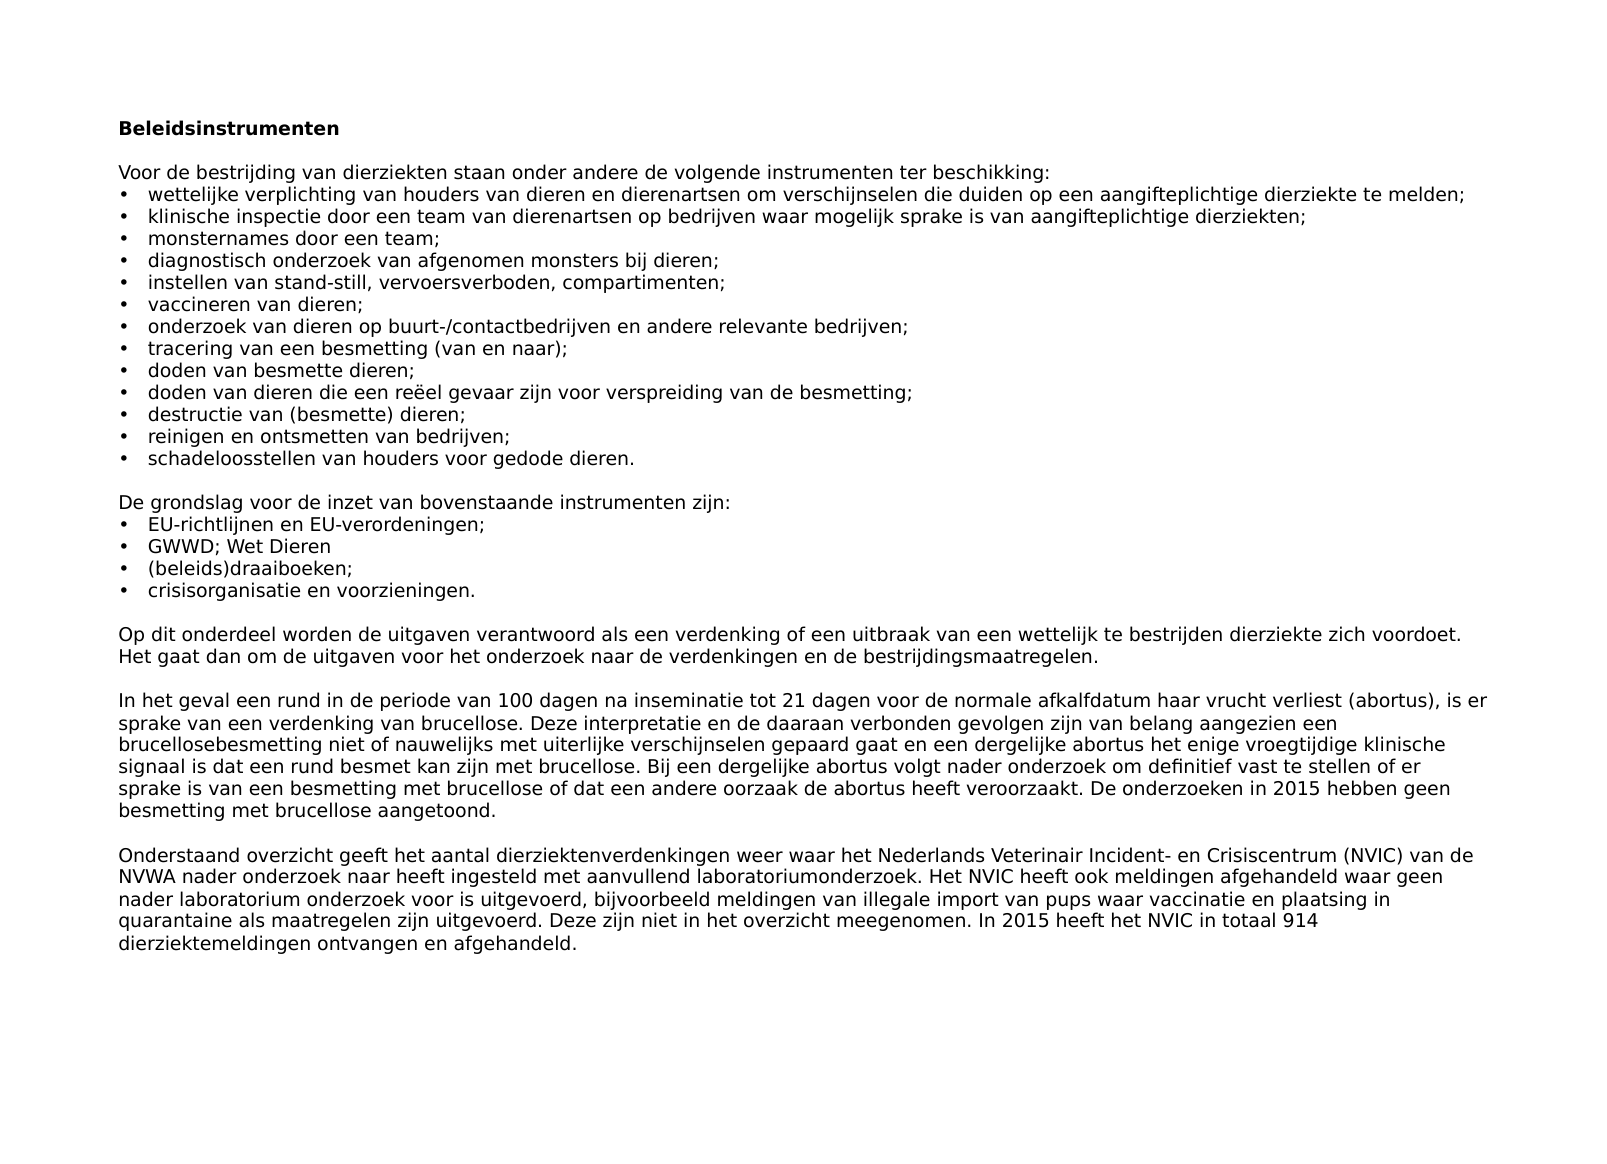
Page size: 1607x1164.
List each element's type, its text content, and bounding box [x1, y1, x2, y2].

text • vaccineren van dieren; [118, 294, 1488, 316]
text • (beleids)draaiboeken; [118, 558, 1488, 580]
text • EU-richtlijnen en EU-verordeningen; [118, 514, 1488, 536]
text Onderstaand overzicht geeft het aantal dierziektenverdenkingen weer waar het Nederlands Veterinair Incident- en Crisiscentrum (NVIC) van de NVWA nader onderzoek naar heeft ingesteld met aanvullend laboratoriumonderzoek. Het NVIC heeft ook meldingen afgehandeld waar geen nader laboratorium onderzoek voor is uitgevoerd, bijvoorbeeld meldingen van illegale import van pups waar vaccinatie en plaatsing in quarantaine als maatregelen zijn uitgevoerd. Deze zijn niet in het overzicht meegenomen. In 2015 heeft het NVIC in totaal 914 dierziektemeldingen ontvangen en afgehandeld. [118, 844, 1488, 954]
text • onderzoek van dieren op buurt-/contactbedrijven en andere relevante bedrijven; [118, 316, 1488, 338]
text • reinigen en ontsmetten van bedrijven; [118, 426, 1488, 448]
text De grondslag voor de inzet van bovenstaande instrumenten zijn: [118, 492, 1488, 514]
text Voor de bestrijding van dierziekten staan onder andere de volgende instrumenten ter beschikking: [118, 162, 1488, 184]
text • schadeloosstellen van houders voor gedode dieren. [118, 448, 1488, 470]
text • crisisorganisatie en voorzieningen. [118, 580, 1488, 602]
text • wettelijke verplichting van houders van dieren en dierenartsen om verschijnselen die duiden op een aangifteplichtige dierziekte te melden; [118, 184, 1488, 206]
text Op dit onderdeel worden de uitgaven verantwoord als een verdenking of een uitbraak van een wettelijk te bestrijden dierziekte zich voordoet. Het gaat dan om de uitgaven voor het onderzoek naar de verdenkingen en de bestrijdingsmaatregelen. [118, 624, 1488, 668]
text • klinische inspectie door een team van dierenartsen op bedrijven waar mogelijk sprake is van aangifteplichtige dierziekten; [118, 206, 1488, 228]
text • diagnostisch onderzoek van afgenomen monsters bij dieren; [118, 250, 1488, 272]
text • GWWD; Wet Dieren [118, 536, 1488, 558]
text • instellen van stand-still, vervoersverboden, compartimenten; [118, 272, 1488, 294]
subtitle Beleidsinstrumenten [118, 118, 1488, 140]
text • doden van dieren die een reëel gevaar zijn voor verspreiding van de besmetting; [118, 382, 1488, 404]
text • monsternames door een team; [118, 228, 1488, 250]
text • doden van besmette dieren; [118, 360, 1488, 382]
text • tracering van een besmetting (van en naar); [118, 338, 1488, 360]
text • destructie van (besmette) dieren; [118, 404, 1488, 426]
text In het geval een rund in de periode van 100 dagen na inseminatie tot 21 dagen voor de normale afkalfdatum haar vrucht verliest (abortus), is er sprake van een verdenking van brucellose. Deze interpretatie en de daaraan verbonden gevolgen zijn van belang aangezien een brucellosebesmetting niet of nauwelijks met uiterlijke verschijnselen gepaard gaat en een dergelijke abortus het enige vroegtijdige klinische signaal is dat een rund besmet kan zijn met brucellose. Bij een dergelijke abortus volgt nader onderzoek om definitief vast te stellen of er sprake is van een besmetting met brucellose of dat een andere oorzaak de abortus heeft veroorzaakt. De onderzoeken in 2015 hebben geen besmetting met brucellose aangetoond. [118, 690, 1488, 822]
